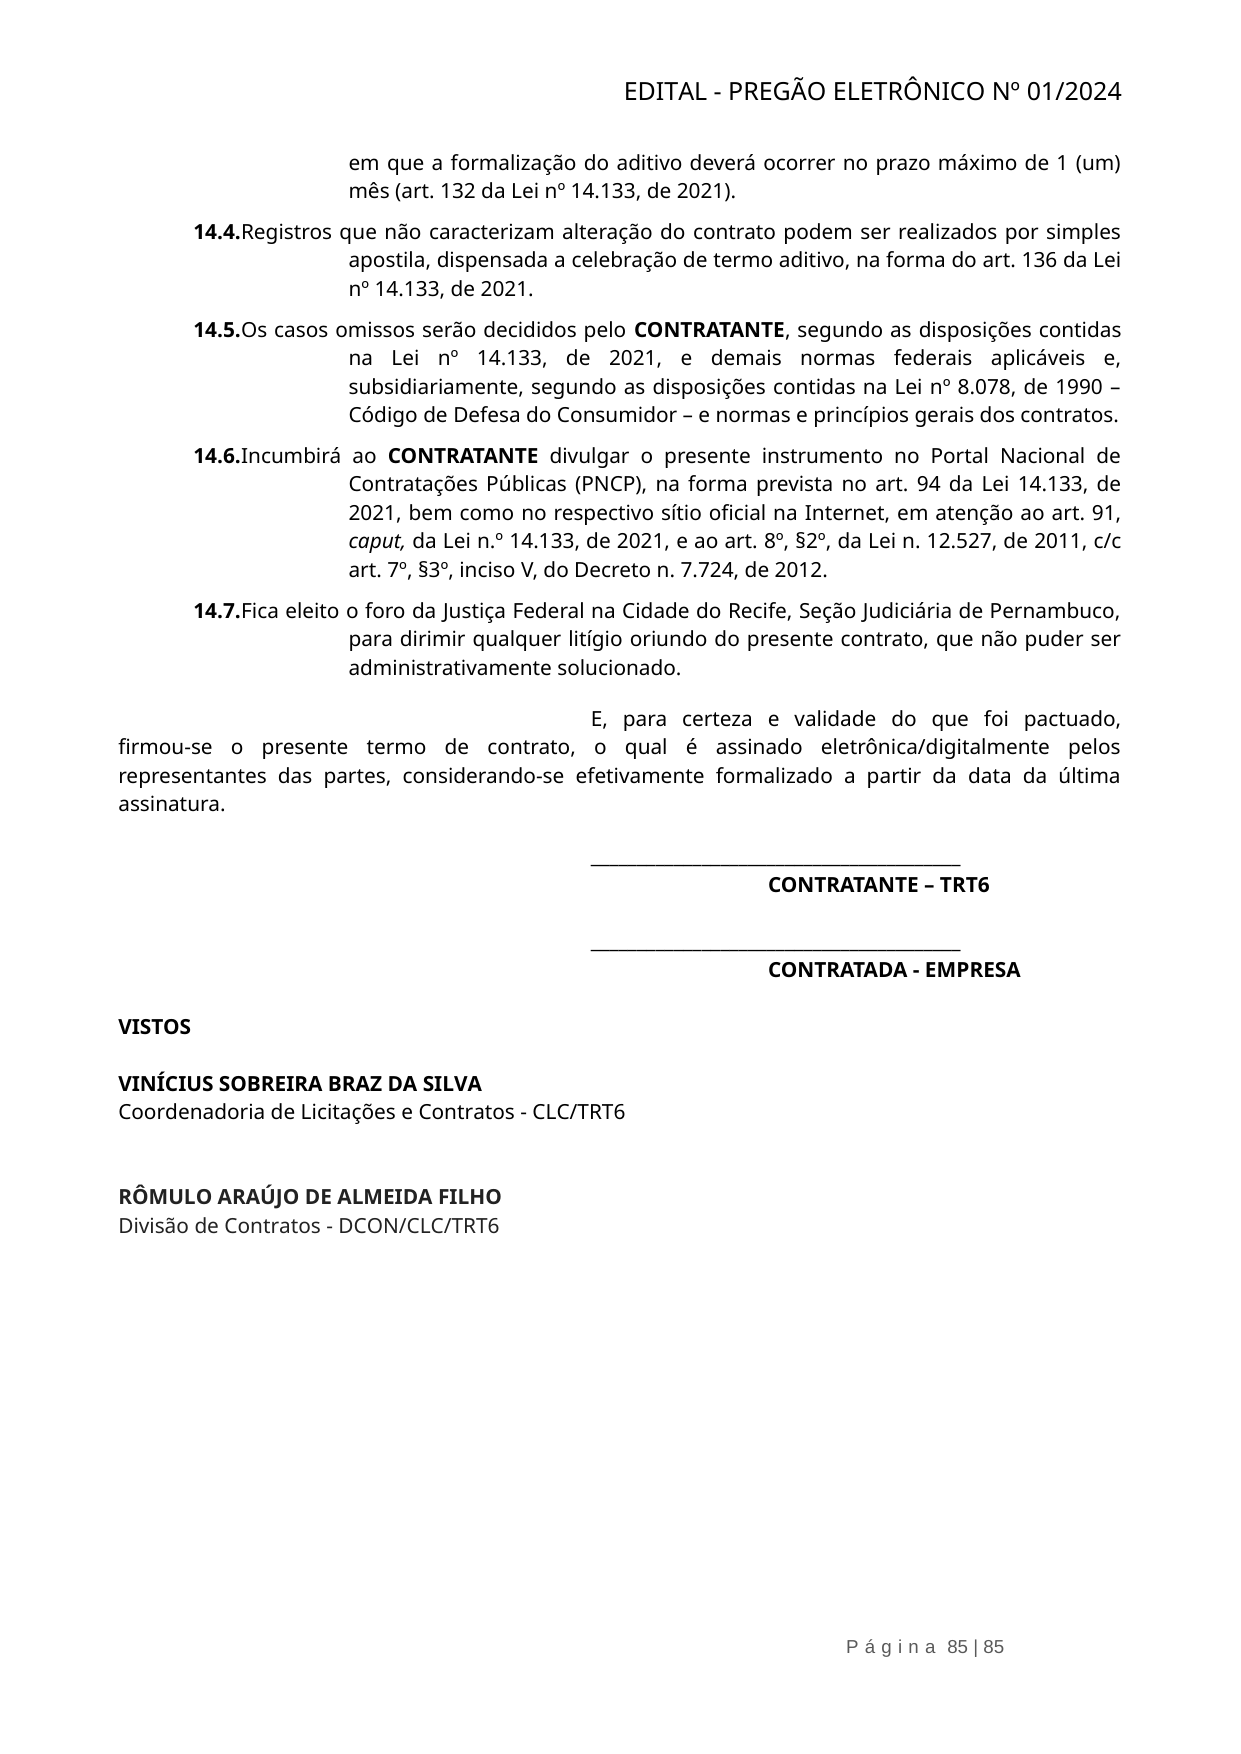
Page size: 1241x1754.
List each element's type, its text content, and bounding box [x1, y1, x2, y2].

text Coordenadoria de Licitações e Contratos - CLC/TRT6 [118, 1097, 1173, 1126]
list Incumbirá ao CONTRATANTE divulgar o presente instrumento no Portal Nacional de Contratações Públicas (PNCP), na forma prevista no art. 94 da Lei 14.133, de 2021, bem como no respectivo sítio oficial na Internet, em atenção ao art. 91, caput, da Lei n.º 14.133, de 2021, e ao art. 8º, §2º, da Lei n. 12.527, de 2011, c/c art. 7º, §3º, inciso V, do Decreto n. 7.724, de 2012. [193, 441, 1122, 583]
list Os casos omissos serão decididos pelo CONTRATANTE, segundo as disposições contidas na Lei nº 14.133, de 2021, e demais normas federais aplicáveis e, subsidiariamente, segundo as disposições contidas na Lei nº 8.078, de 1990 – Código de Defesa do Consumidor – e normas e princípios gerais dos contratos. [193, 315, 1122, 429]
text E, para certeza e validade do que foi pactuado, firmou-se o presente termo de contrato, o qual é assinado eletrônica/digitalmente pelos representantes das partes, considerando-se efetivamente formalizado a partir da data da última assinatura. [118, 704, 1122, 818]
text RÔMULO ARAÚJO DE ALMEIDA FILHO [118, 1182, 1173, 1211]
text ________________________________________ [118, 927, 1122, 955]
text Divisão de Contratos - DCON/CLC/TRT6 [118, 1211, 1173, 1239]
text CONTRATANTE – TRT6 [118, 870, 1122, 898]
text CONTRATADA - EMPRESA [118, 955, 1122, 983]
text VINÍCIUS SOBREIRA BRAZ DA SILVA [118, 1069, 1173, 1097]
text ________________________________________ [118, 841, 1122, 870]
text VISTOS [118, 1012, 1122, 1040]
list Registros que não caracterizam alteração do contrato podem ser realizados por simples apostila, dispensada a celebração de termo aditivo, na forma do art. 136 da Lei nº 14.133, de 2021. [193, 217, 1122, 302]
list em que a formalização do aditivo deverá ocorrer no prazo máximo de 1 (um) mês (art. 132 da Lei nº 14.133, de 2021). [193, 148, 1122, 204]
list Fica eleito o foro da Justiça Federal na Cidade do Recife, Seção Judiciária de Pernambuco, para dirimir qualquer litígio oriundo do presente contrato, que não puder ser administrativamente solucionado. [193, 596, 1122, 681]
